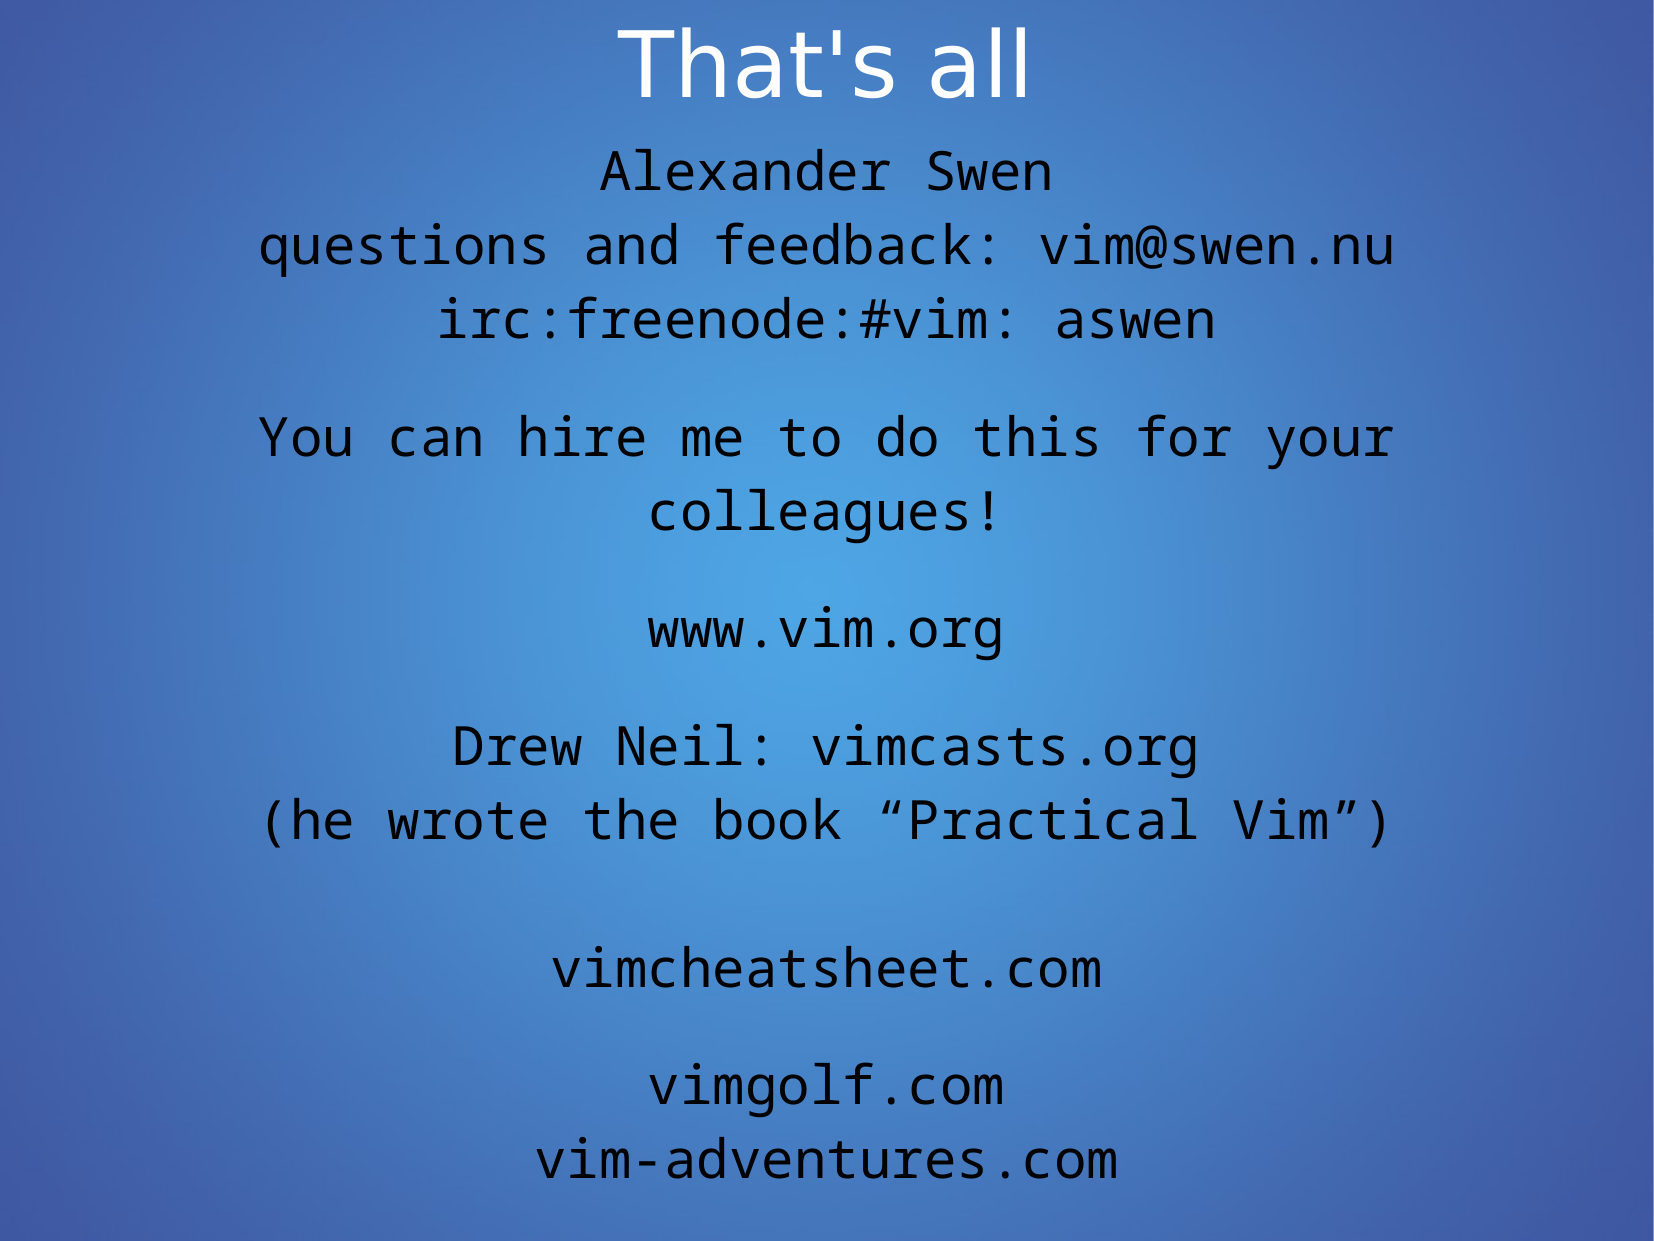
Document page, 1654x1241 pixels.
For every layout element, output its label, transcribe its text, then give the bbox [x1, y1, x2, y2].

text_box Alexander Swen questions and feedback: vim@swen.nu irc:freenode:#vim: aswen You can hire me to do this for your colleagues! www.vim.org Drew Neil: vimcasts.org (he wrote the book “Practical Vim”) vimcheatsheet.com vimgolf.com vim-adventures.com Tim Pope: github.com/tpope This workshop has been created with Joël Stemmer for our colleagues at Nedap [135, 125, 1518, 1199]
title That's all [82, 0, 1571, 142]
picture [0, 0, 1654, 1241]
